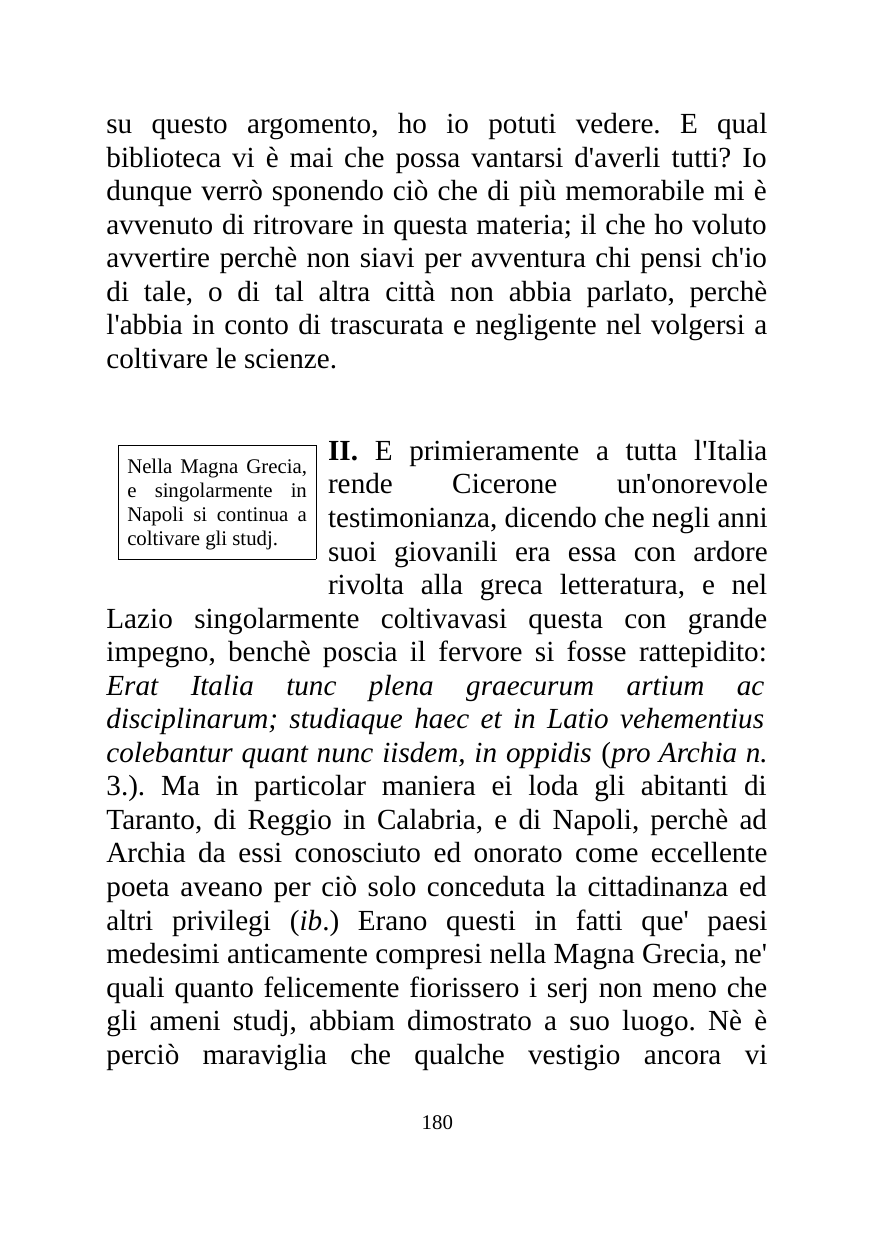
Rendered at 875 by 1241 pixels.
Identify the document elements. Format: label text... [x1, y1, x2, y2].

text Nella Magna Grecia, e singolarmente in Napoli si continua a coltivare gli studj. [127, 454, 307, 550]
text II. E primieramente a tutta l'Italia rende Cicerone un'onorevole testimonianza, dicendo che negli anni suoi giovanili era essa con ardore rivolta alla greca letteratura, e nel Lazio singolarmente coltivavasi questa con grande impegno, benchè poscia il fervore si fosse rattepidito: Erat Italia tunc plena graecurum artium ac disciplinarum; studiaque haec et in Latio vehementius colebantur quant nunc iisdem, in oppidis (pro Archia n. 3.). Ma in particolar maniera ei loda gli abitanti di Taranto, di Reggio in Calabria, e di Napoli, perchè ad Archia da essi conosciuto ed onorato come eccellente poeta aveano per ciò solo conceduta la cittadinanza ed altri privilegi (ib.) Erano questi in fatti que' paesi medesimi anticamente compresi nella Magna Grecia, ne' quali quanto felicemente fiorissero i serj non meno che gli ameni studj, abbiam dimostrato a suo luogo. Nè è perciò maraviglia che qualche vestigio ancora vi [106, 433, 768, 1070]
text su questo argomento, ho io potuti vedere. E qual biblioteca vi è mai che possa vantarsi d'averli tutti? Io dunque verrò sponendo ciò che di più memorabile mi è avvenuto di ritrovare in questa materia; il che ho voluto avvertire perchè non siavi per avventura chi pensi ch'io di tale, o di tal altra città non abbia parlato, perchè l'abbia in conto di trascurata e negligente nel volgersi a coltivare le scienze. [106, 106, 768, 374]
